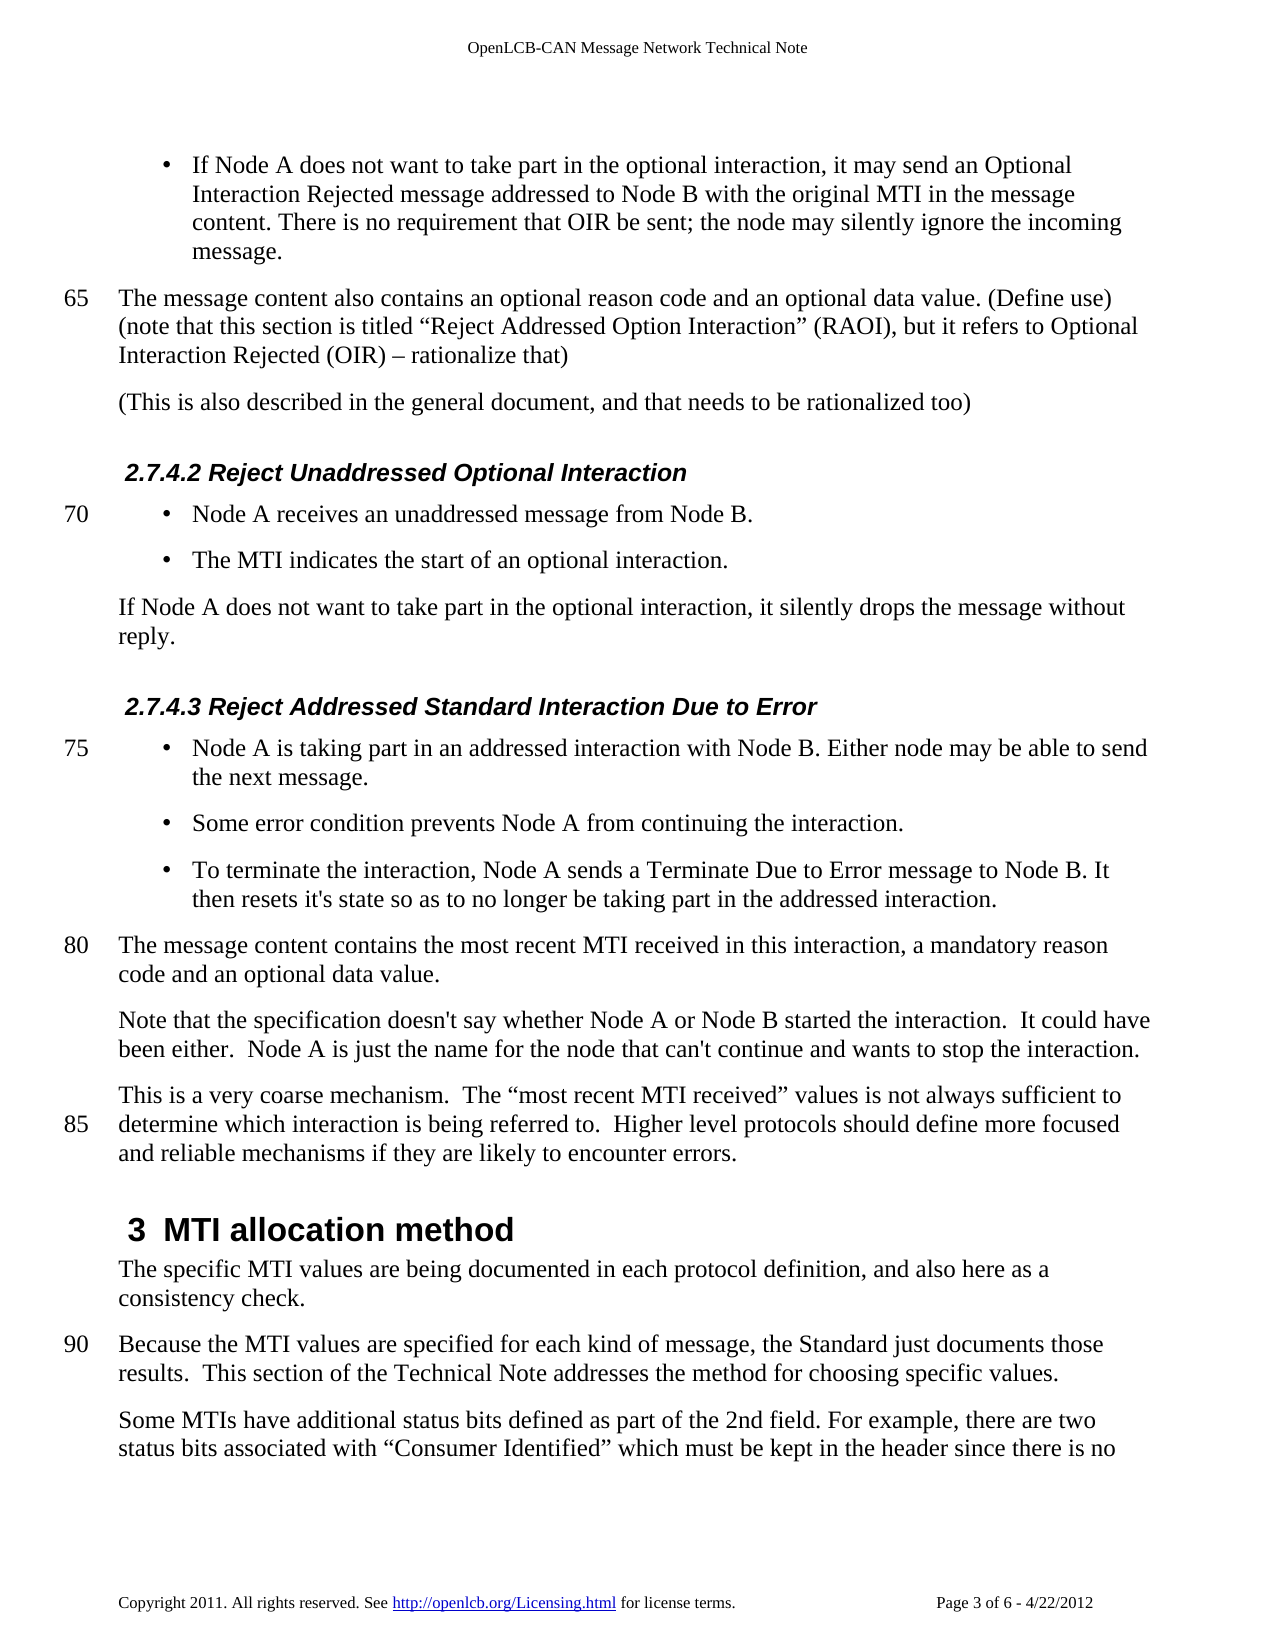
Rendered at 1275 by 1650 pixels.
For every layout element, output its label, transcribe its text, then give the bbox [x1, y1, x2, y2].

text The message content contains the most recent MTI received in this interaction, a mandatory reason code and an optional data value. [118, 930, 1157, 988]
list If Node A does not want to take part in the optional interaction, it may send an Optional Interaction Rejected message addressed to Node B with the original MTI in the message content. There is no requirement that OIR be sent; the node may silently ignore the incoming message. [162, 150, 1157, 265]
list To terminate the interaction, Node A sends a Terminate Due to Error message to Node B. It then resets it's state so as to no longer be taking part in the addressed interaction. [162, 855, 1157, 912]
text If Node A does not want to take part in the optional interaction, it silently drops the message without reply. [118, 592, 1157, 649]
text Because the MTI values are specified for each kind of message, the Standard just documents those results. This section of the Technical Note addresses the method for choosing specific values. [118, 1329, 1157, 1387]
subtitle Reject Unaddressed Optional Interaction [118, 458, 1157, 487]
subtitle MTI allocation method [118, 1209, 1157, 1248]
list Node A receives an unaddressed message from Node B. [162, 499, 1157, 528]
text This is a very coarse mechanism. The “most recent MTI received” values is not always sufficient to determine which interaction is being referred to. Higher level protocols should define more focused and reliable mechanisms if they are likely to encounter errors. [118, 1081, 1157, 1167]
subtitle Reject Addressed Standard Interaction Due to Error [118, 692, 1157, 721]
list Some error condition prevents Node A from continuing the interaction. [162, 808, 1157, 837]
text The specific MTI values are being documented in each protocol definition, and also here as a consistency check. [118, 1254, 1157, 1312]
text (This is also described in the general document, and that needs to be rationalized too) [118, 387, 1157, 415]
text The message content also contains an optional reason code and an optional data value. (Define use) (note that this section is titled “Reject Addressed Option Interaction” (RAOI), but it refers to Optional Interaction Rejected (OIR) – rationalize that) [118, 283, 1157, 369]
text Note that the specification doesn't say whether Node A or Node B started the interaction. It could have been either. Node A is just the name for the node that can't continue and wants to stop the interaction. [118, 1005, 1157, 1063]
list Node A is taking part in an addressed interaction with Node B. Either node may be able to send the next message. [162, 733, 1157, 791]
text Some MTIs have additional status bits defined as part of the 2nd field. For example, there are two status bits associated with “Consumer Identified” which must be kept in the header since there is no [118, 1405, 1157, 1462]
list The MTI indicates the start of an optional interaction. [162, 546, 1157, 574]
